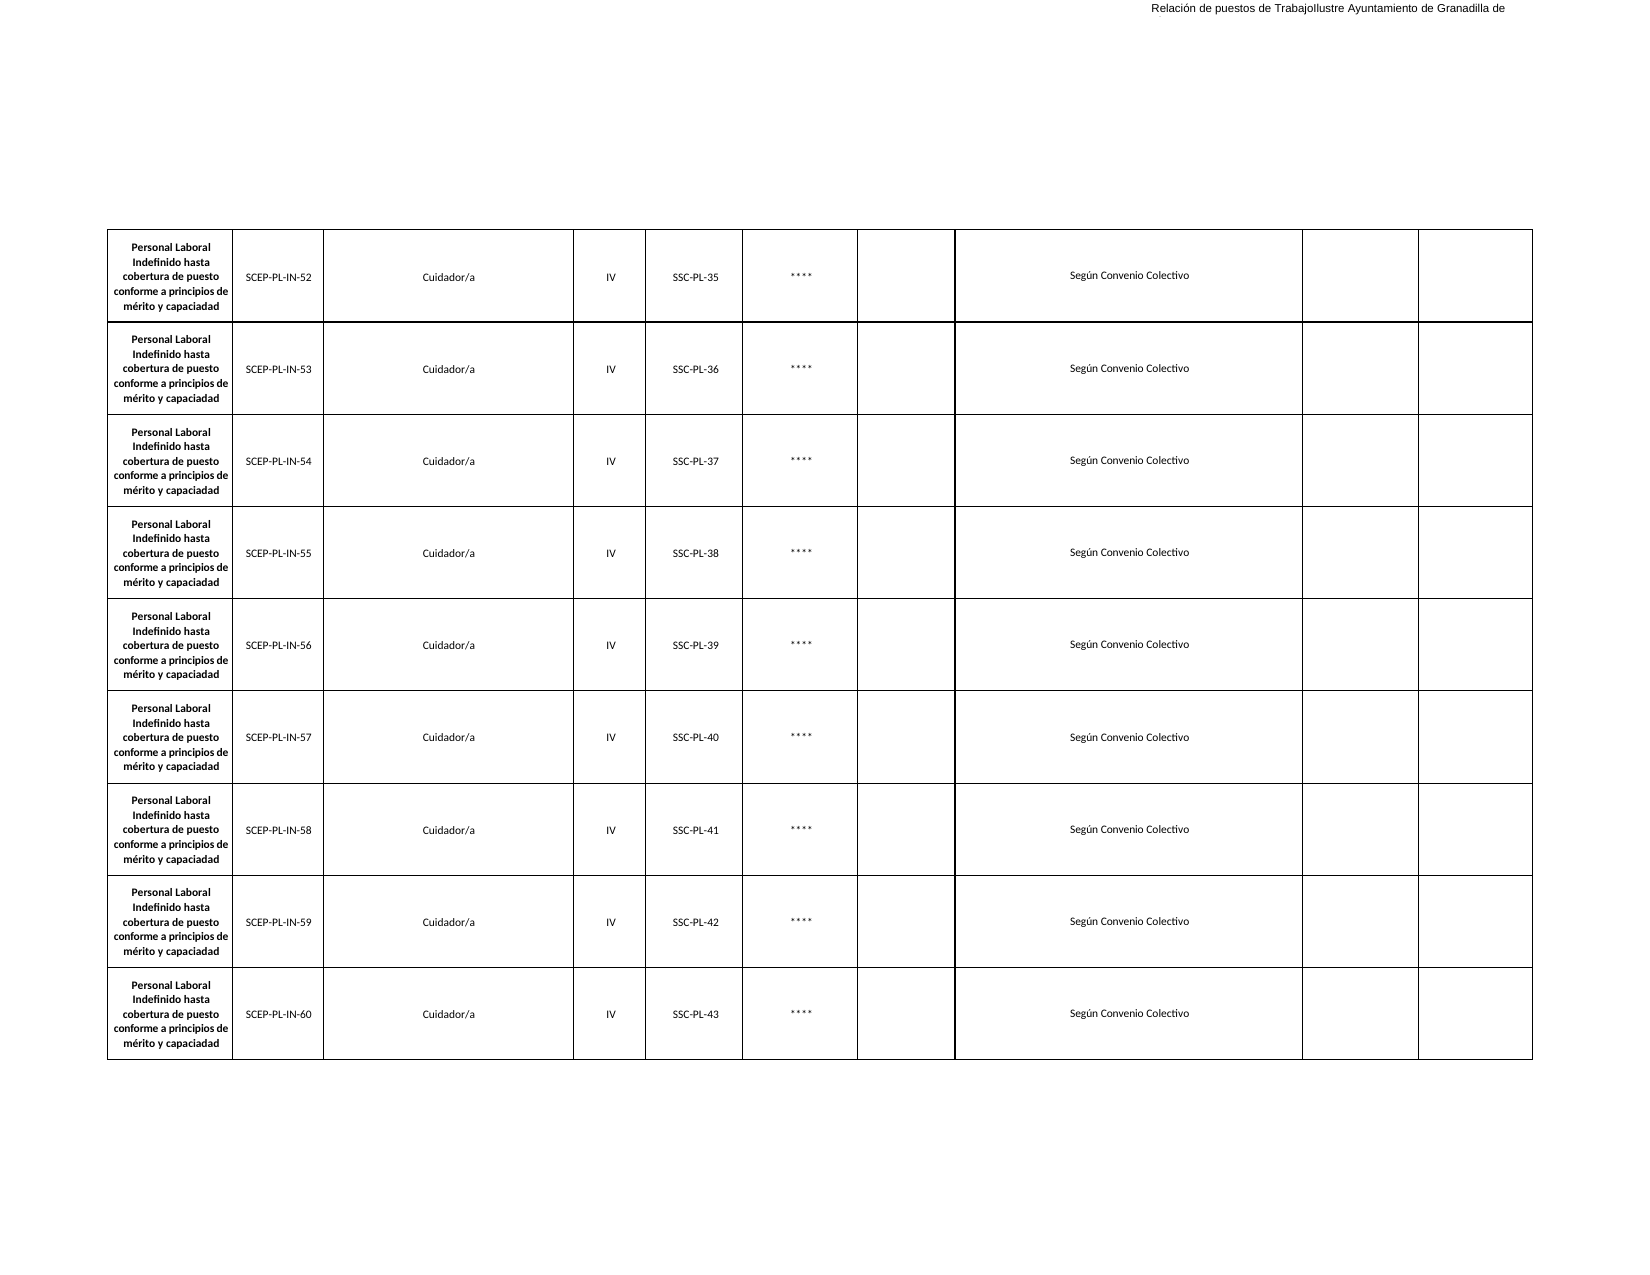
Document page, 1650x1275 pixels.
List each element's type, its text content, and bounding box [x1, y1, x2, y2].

table_cell Cuidador/a [324, 876, 573, 967]
table_cell [1419, 968, 1532, 1059]
table_cell [1303, 599, 1418, 690]
table_cell SSC-PL-41 [646, 784, 742, 874]
table_cell SCEP-PL-IN-60 [233, 968, 323, 1059]
table_cell SSC-PL-43 [646, 968, 742, 1059]
table_cell SSC-PL-39 [646, 599, 742, 690]
table_cell [1419, 691, 1532, 782]
table_cell **** [743, 691, 857, 782]
table_cell [1303, 876, 1418, 967]
table_cell Cuidador/a [324, 691, 573, 782]
table_cell [858, 415, 954, 506]
table_cell IV [574, 784, 645, 874]
table_cell **** [743, 507, 857, 598]
table_cell Según Convenio Colectivo [956, 599, 1302, 690]
table_header [858, 230, 954, 321]
table_cell IV [574, 876, 645, 967]
table_cell SSC-PL-37 [646, 415, 742, 506]
table_cell **** [743, 876, 857, 967]
table_cell [858, 784, 954, 874]
table_cell IV [574, 691, 645, 782]
table_cell SCEP-PL-IN-59 [233, 876, 323, 967]
table_cell **** [743, 599, 857, 690]
table_cell Personal Laboral Indefinido hasta cobertura de puesto conforme a principios de mérito y capaciadad [108, 691, 232, 782]
table_cell Según Convenio Colectivo [956, 876, 1302, 967]
table_cell [858, 507, 954, 598]
table_cell SSC-PL-42 [646, 876, 742, 967]
table_cell [858, 599, 954, 690]
table_cell **** [743, 968, 857, 1059]
table_cell IV [574, 323, 645, 414]
table_cell [858, 323, 954, 414]
table_cell [858, 968, 954, 1059]
table_cell Según Convenio Colectivo [956, 415, 1302, 506]
table_cell Cuidador/a [324, 323, 573, 414]
table_cell SCEP-PL-IN-54 [233, 415, 323, 506]
table_cell [1303, 507, 1418, 598]
table_cell [1303, 323, 1418, 414]
table_cell [858, 876, 954, 967]
table_cell [1419, 599, 1532, 690]
table_cell SCEP-PL-IN-56 [233, 599, 323, 690]
table_header [1303, 230, 1418, 321]
table_cell Personal Laboral Indefinido hasta cobertura de puesto conforme a principios de mérito y capaciadad [108, 968, 232, 1059]
table_cell Cuidador/a [324, 784, 573, 874]
table_cell Cuidador/a [324, 415, 573, 506]
table_cell SSC-PL-40 [646, 691, 742, 782]
table_cell SSC-PL-38 [646, 507, 742, 598]
table_header SCEP-PL-IN-52 [233, 230, 323, 321]
table_cell Personal Laboral Indefinido hasta cobertura de puesto conforme a principios de mérito y capaciadad [108, 784, 232, 874]
table_cell Según Convenio Colectivo [956, 507, 1302, 598]
table_cell Según Convenio Colectivo [956, 691, 1302, 782]
table_cell Cuidador/a [324, 599, 573, 690]
table_cell Según Convenio Colectivo [956, 784, 1302, 874]
table_cell [858, 691, 954, 782]
table_cell Cuidador/a [324, 507, 573, 598]
table_cell IV [574, 507, 645, 598]
table_cell **** [743, 415, 857, 506]
table_cell IV [574, 599, 645, 690]
table_cell Personal Laboral Indefinido hasta cobertura de puesto conforme a principios de mérito y capaciadad [108, 323, 232, 414]
table_cell [1419, 507, 1532, 598]
table_cell SCEP-PL-IN-55 [233, 507, 323, 598]
table_cell Cuidador/a [324, 968, 573, 1059]
table_header Personal Laboral Indefinido hasta cobertura de puesto conforme a principios de mérito y capaciadad [108, 230, 232, 321]
table_header IV [574, 230, 645, 321]
table_header Según Convenio Colectivo [956, 230, 1302, 321]
table_cell SCEP-PL-IN-58 [233, 784, 323, 874]
table_header [1419, 230, 1532, 321]
table_header Cuidador/a [324, 230, 573, 321]
table_cell [1303, 415, 1418, 506]
table_cell [1419, 784, 1532, 874]
table_cell IV [574, 415, 645, 506]
table_cell [1303, 784, 1418, 874]
table_cell Según Convenio Colectivo [956, 323, 1302, 414]
table_header **** [743, 230, 857, 321]
table_cell [1419, 876, 1532, 967]
table_cell [1303, 968, 1418, 1059]
table_cell SCEP-PL-IN-53 [233, 323, 323, 414]
table_cell [1419, 415, 1532, 506]
table_cell Personal Laboral Indefinido hasta cobertura de puesto conforme a principios de mérito y capaciadad [108, 415, 232, 506]
table_header SSC-PL-35 [646, 230, 742, 321]
table_cell SSC-PL-36 [646, 323, 742, 414]
table_cell Según Convenio Colectivo [956, 968, 1302, 1059]
table_cell Personal Laboral Indefinido hasta cobertura de puesto conforme a principios de mérito y capaciadad [108, 876, 232, 967]
table_cell IV [574, 968, 645, 1059]
table_cell Personal Laboral Indefinido hasta cobertura de puesto conforme a principios de mérito y capaciadad [108, 599, 232, 690]
table_cell [1419, 323, 1532, 414]
table_cell **** [743, 784, 857, 874]
table_cell [1303, 691, 1418, 782]
table_cell SCEP-PL-IN-57 [233, 691, 323, 782]
table_cell **** [743, 323, 857, 414]
table_cell Personal Laboral Indefinido hasta cobertura de puesto conforme a principios de mérito y capaciadad [108, 507, 232, 598]
